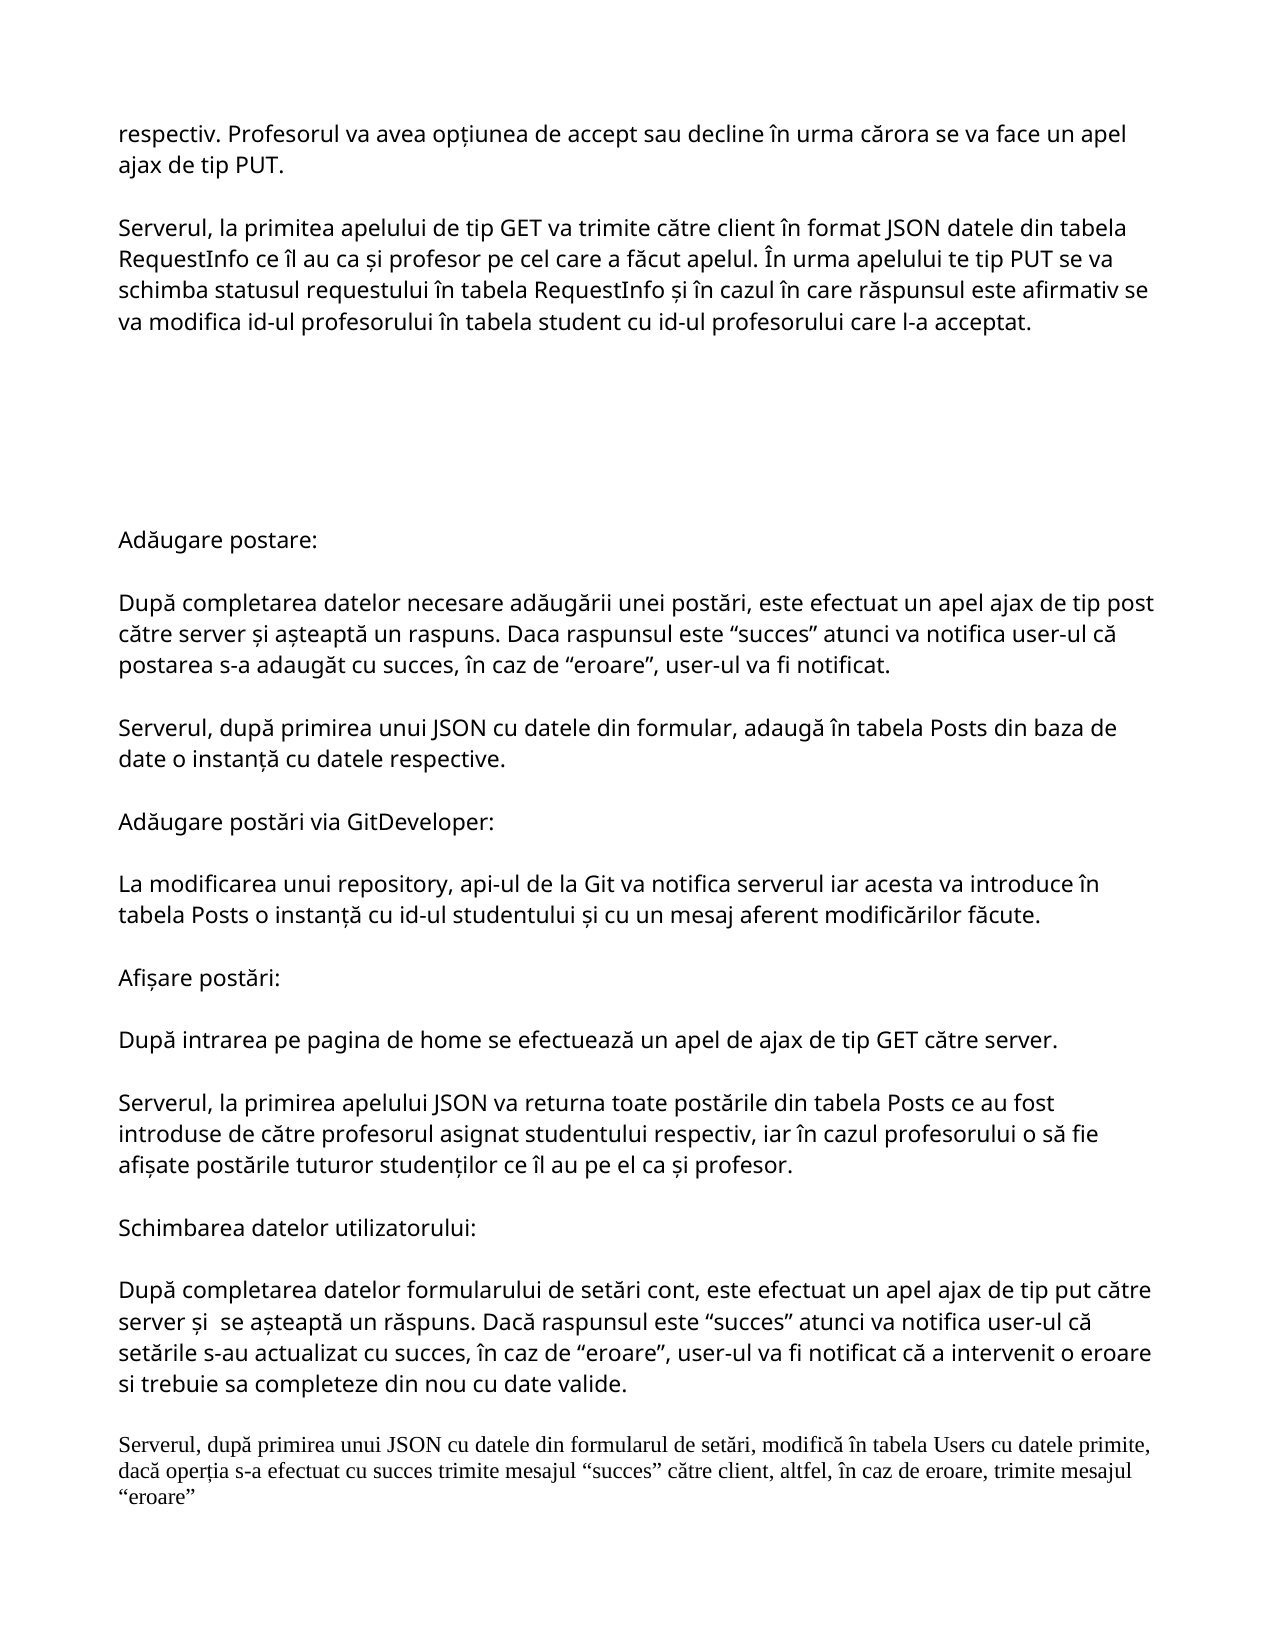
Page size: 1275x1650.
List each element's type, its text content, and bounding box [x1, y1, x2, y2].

text Schimbarea datelor utilizatorului: [118, 1212, 1157, 1243]
text Adăugare postări via GitDeveloper: [118, 806, 1157, 837]
text Adăugare postare: [118, 524, 1157, 556]
text După completarea datelor formularului de setări cont, este efectuat un apel ajax de tip put către server și se așteaptă un răspuns. Dacă raspunsul este “succes” atunci va notifica user-ul că setările s-au actualizat cu succes, în caz de “eroare”, user-ul va fi notificat că a intervenit o eroare si trebuie sa completeze din nou cu date valide. [118, 1274, 1157, 1399]
text După completarea datelor necesare adăugării unei postări, este efectuat un apel ajax de tip post către server și așteaptă un raspuns. Daca raspunsul este “succes” atunci va notifica user-ul că postarea s-a adaugăt cu succes, în caz de “eroare”, user-ul va fi notificat. [118, 587, 1157, 681]
text Serverul, după primirea unui JSON cu datele din formular, adaugă în tabela Posts din baza de date o instanță cu datele respective. [118, 712, 1157, 774]
text Serverul, la primitea apelului de tip GET va trimite către client în format JSON datele din tabela RequestInfo ce îl au ca și profesor pe cel care a făcut apelul. În urma apelului te tip PUT se va schimba statusul requestului în tabela RequestInfo și în cazul în care răspunsul este afirmativ se va modifica id-ul profesorului în tabela student cu id-ul profesorului care l-a acceptat. [118, 212, 1157, 337]
text Afișare postări: [118, 962, 1157, 993]
text Serverul, după primirea unui JSON cu datele din formularul de setări, modifică în tabela Users cu datele primite, dacă operția s-a efectuat cu succes trimite mesajul “succes” către client, altfel, în caz de eroare, trimite mesajul “eroare” [118, 1431, 1157, 1510]
text După intrarea pe pagina de home se efectuează un apel de ajax de tip GET către server. [118, 1024, 1157, 1056]
text respectiv. Profesorul va avea opțiunea de accept sau decline în urma cărora se va face un apel ajax de tip PUT. [118, 118, 1157, 181]
text Serverul, la primirea apelului JSON va returna toate postările din tabela Posts ce au fost introduse de către profesorul asignat studentului respectiv, iar în cazul profesorului o să fie afișate postările tuturor studenților ce îl au pe el ca și profesor. [118, 1087, 1157, 1181]
text La modificarea unui repository, api-ul de la Git va notifica serverul iar acesta va introduce în tabela Posts o instanță cu id-ul studentului și cu un mesaj aferent modificărilor făcute. [118, 868, 1157, 931]
